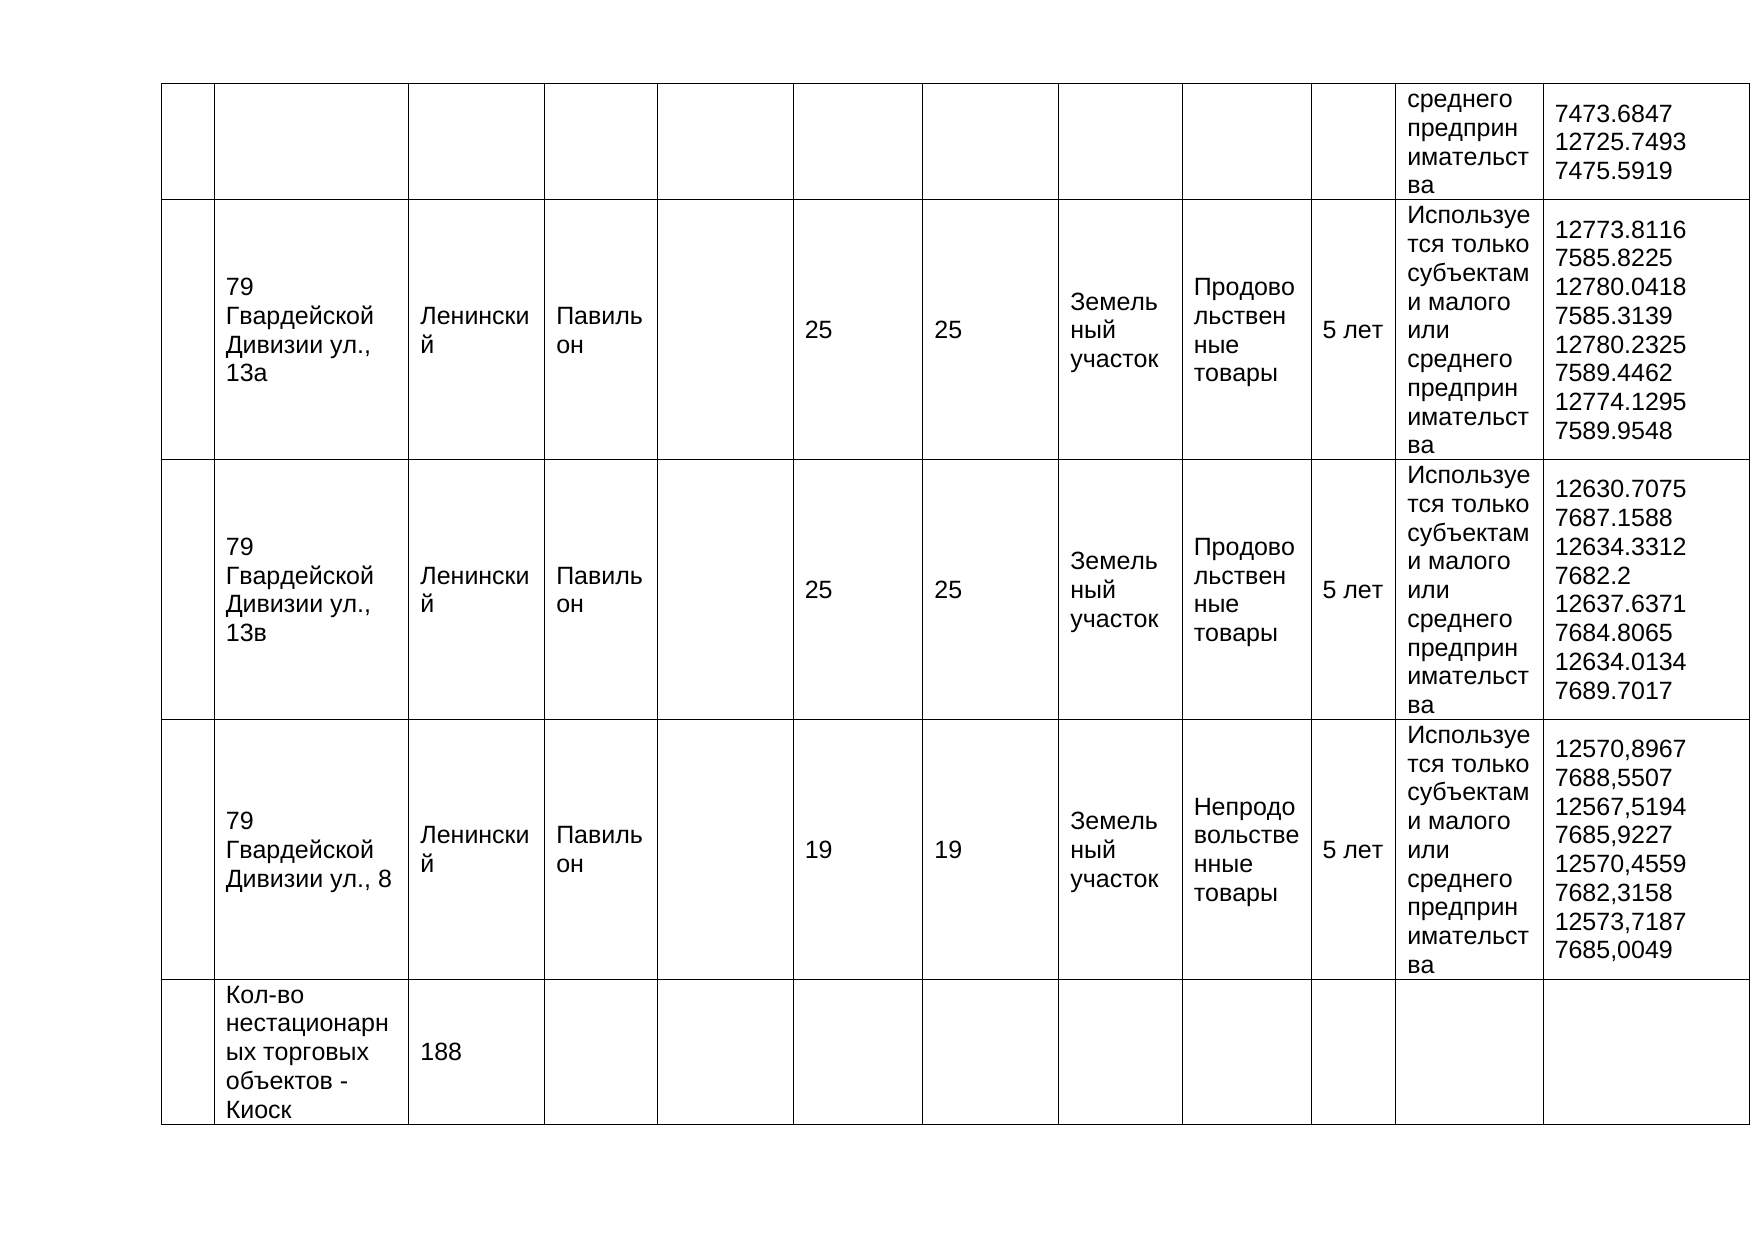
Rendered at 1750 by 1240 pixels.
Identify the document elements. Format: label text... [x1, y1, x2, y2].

table_cell Павильон [545, 460, 657, 719]
table_cell [1059, 84, 1182, 199]
table_cell [162, 720, 214, 979]
table_cell Земельный участок [1059, 460, 1182, 719]
table_cell [658, 720, 793, 979]
table_cell 19 [794, 720, 922, 979]
table_cell [1396, 980, 1543, 1123]
table_cell 25 [923, 200, 1058, 459]
table_cell [1544, 980, 1749, 1123]
table_cell [1312, 84, 1395, 199]
table_cell среднего предпринимательства [1396, 84, 1543, 199]
table_cell 79 Гвардейской Дивизии ул., 13а [215, 200, 408, 459]
table_cell [1312, 980, 1395, 1123]
table_cell 12773.8116 7585.8225 12780.0418 7585.3139 12780.2325 7589.4462 12774.1295 7589.9548 [1544, 200, 1749, 459]
table_cell [545, 980, 657, 1123]
table_cell 25 [794, 460, 922, 719]
table_cell [658, 84, 793, 199]
table_cell Павильон [545, 720, 657, 979]
table_cell 5 лет [1312, 460, 1395, 719]
table_cell [215, 84, 408, 199]
table_cell Павильон [545, 200, 657, 459]
table_cell Непродовольственные товары [1183, 720, 1311, 979]
table_cell [658, 980, 793, 1123]
table_cell Ленинский [409, 460, 544, 719]
table_cell [794, 84, 922, 199]
table_cell Земельный участок [1059, 200, 1182, 459]
table_cell 25 [923, 460, 1058, 719]
table_cell 5 лет [1312, 720, 1395, 979]
table_cell 7473.6847 12725.7493 7475.5919 [1544, 84, 1749, 199]
table_cell Ленинский [409, 200, 544, 459]
table_cell 19 [923, 720, 1058, 979]
table_cell [1183, 980, 1311, 1123]
table_cell Земельный участок [1059, 720, 1182, 979]
table_cell Продовольственные товары [1183, 460, 1311, 719]
table_cell Ленинский [409, 720, 544, 979]
table_cell Используется только субъектами малого или среднего предпринимательства [1396, 720, 1543, 979]
table_cell [794, 980, 922, 1123]
table_cell [545, 84, 657, 199]
table_cell [1059, 980, 1182, 1123]
table_cell [162, 980, 214, 1123]
table_cell Используется только субъектами малого или среднего предпринимательства [1396, 460, 1543, 719]
table_cell Кол-во нестационарных торговых объектов - Киоск [215, 980, 408, 1123]
table_cell [162, 84, 214, 199]
table_cell [409, 84, 544, 199]
table_cell [923, 980, 1058, 1123]
table_cell [923, 84, 1058, 199]
table_cell 79 Гвардейской Дивизии ул., 8 [215, 720, 408, 979]
table_cell [162, 460, 214, 719]
table_cell [162, 200, 214, 459]
table_cell [1183, 84, 1311, 199]
table_cell 12630.7075 7687.1588 12634.3312 7682.2 12637.6371 7684.8065 12634.0134 7689.7017 [1544, 460, 1749, 719]
table_cell [658, 200, 793, 459]
table_cell 79 Гвардейской Дивизии ул., 13в [215, 460, 408, 719]
table_cell Продовольственные товары [1183, 200, 1311, 459]
table_cell Используется только субъектами малого или среднего предпринимательства [1396, 200, 1543, 459]
table_cell 12570,8967 7688,5507 12567,5194 7685,9227 12570,4559 7682,3158 12573,7187 7685,0049 [1544, 720, 1749, 979]
table_cell 5 лет [1312, 200, 1395, 459]
table_cell 25 [794, 200, 922, 459]
table_cell [658, 460, 793, 719]
table_cell 188 [409, 980, 544, 1123]
